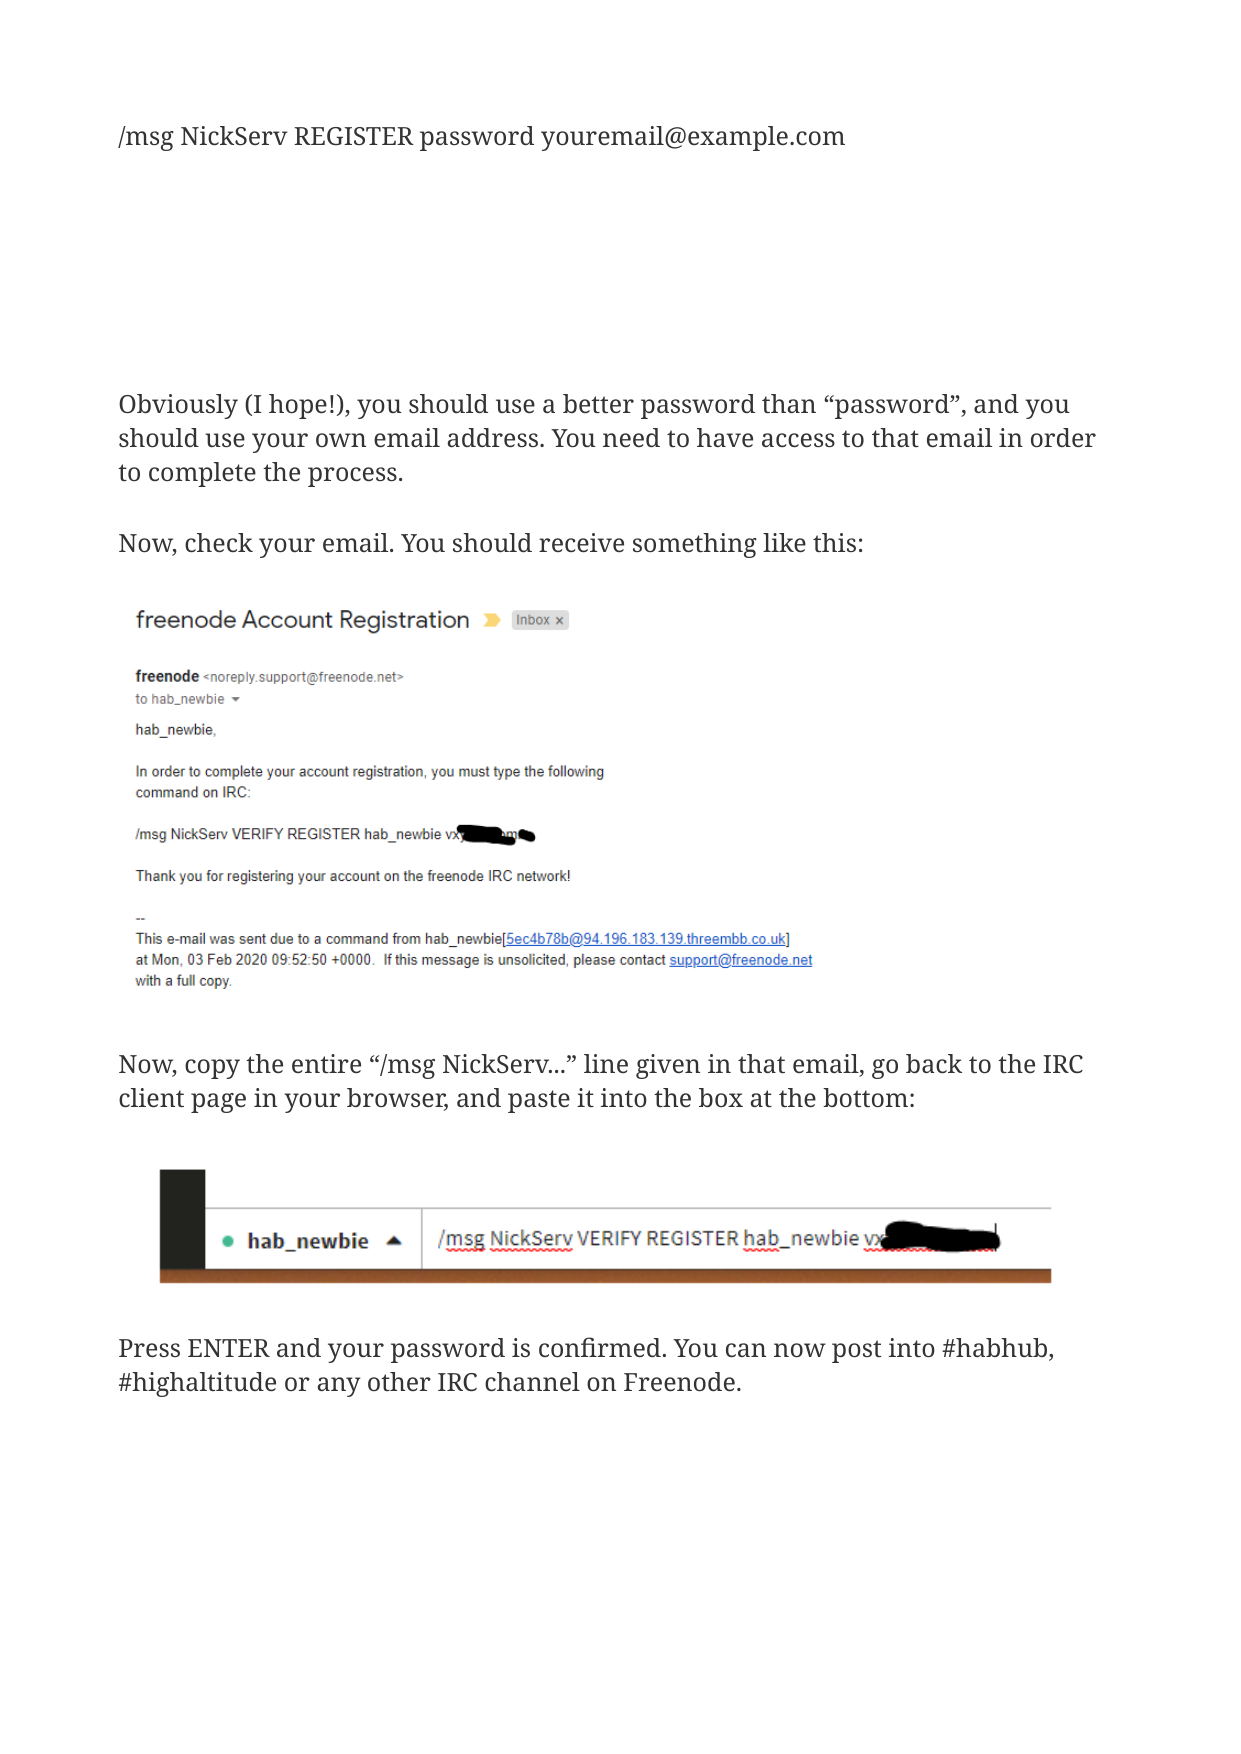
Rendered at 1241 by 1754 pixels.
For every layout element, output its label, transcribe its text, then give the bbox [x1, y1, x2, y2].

text Now, check your email. You should receive something like this: [118, 526, 1122, 560]
picture [118, 597, 842, 1000]
text Now, copy the entire “/msg NickServ...” line given in that email, go back to the IRC client page in your browser, and paste it into the box at the bottom: [118, 1012, 1122, 1114]
text /msg NickServ REGISTER password youremail@example.com [118, 118, 1122, 152]
picture [118, 1152, 1114, 1318]
text Obviously (I hope!), you should use a better password than “password”, and you should use your own email address. You need to have access to that email in order to complete the process. [118, 386, 1122, 488]
text Press ENTER and your password is confirmed. You can now post into #habhub, #highaltitude or any other IRC channel on Freenode. [118, 1330, 1122, 1398]
